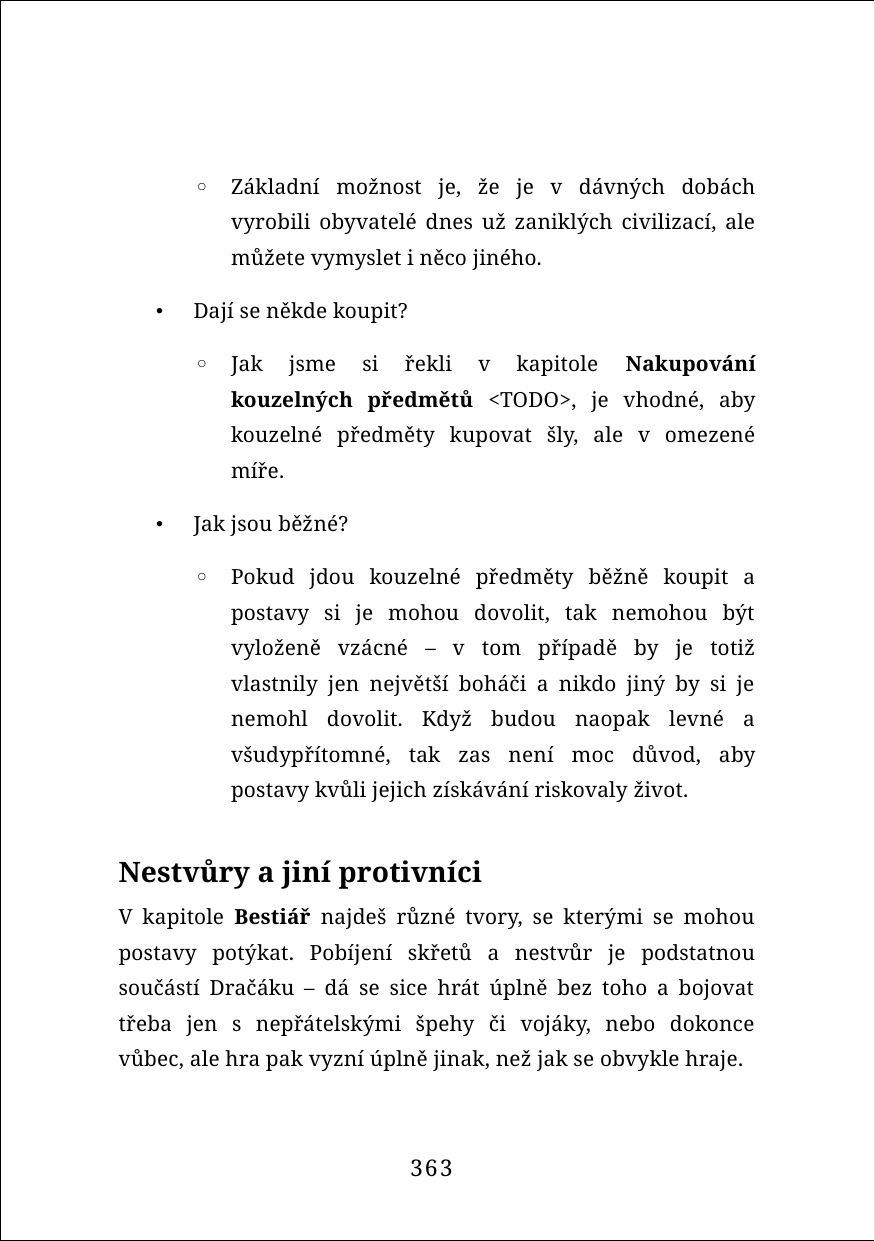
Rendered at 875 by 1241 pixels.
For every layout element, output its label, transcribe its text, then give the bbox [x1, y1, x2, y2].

subtitle Nestvůry a jiní protivníci [118, 852, 756, 891]
list Základní možnost je, že je v dávných dobách vyrobili obyvatelé dnes už zaniklých civilizací, ale můžete vymyslet i něco jiného. [193, 172, 756, 271]
text V kapitole Bestiář najdeš různé tvory, se kterými se mohou postavy potýkat. Pobíjení skřetů a nestvůr je podstatnou součástí Dračáku – dá se sice hrát úplně bez toho a bojovat třeba jen s nepřátelskými špehy či vojáky, nebo dokonce vůbec, ale hra pak vyzní úplně jinak, než jak se obvykle hraje. [118, 902, 756, 1073]
list Jak jsou běžné? [156, 509, 756, 537]
list Pokud jdou kouzelné předměty běžně koupit a postavy si je mohou dovolit, tak nemohou být vyloženě vzácné – v tom případě by je totiž vlastnily jen největší boháči a nikdo jiný by si je nemohl dovolit. Když budou naopak levné a všudypřítomné, tak zas není moc důvod, aby postavy kvůli jejich získávání riskovaly život. [193, 562, 756, 804]
list Jak jsme si řekli v kapitole Nakupování kouzelných předmětů <TODO>, je vhodné, aby kouzelné předměty kupovat šly, ale v omezené míře. [193, 349, 756, 484]
list Dají se někde koupit? [156, 296, 756, 324]
